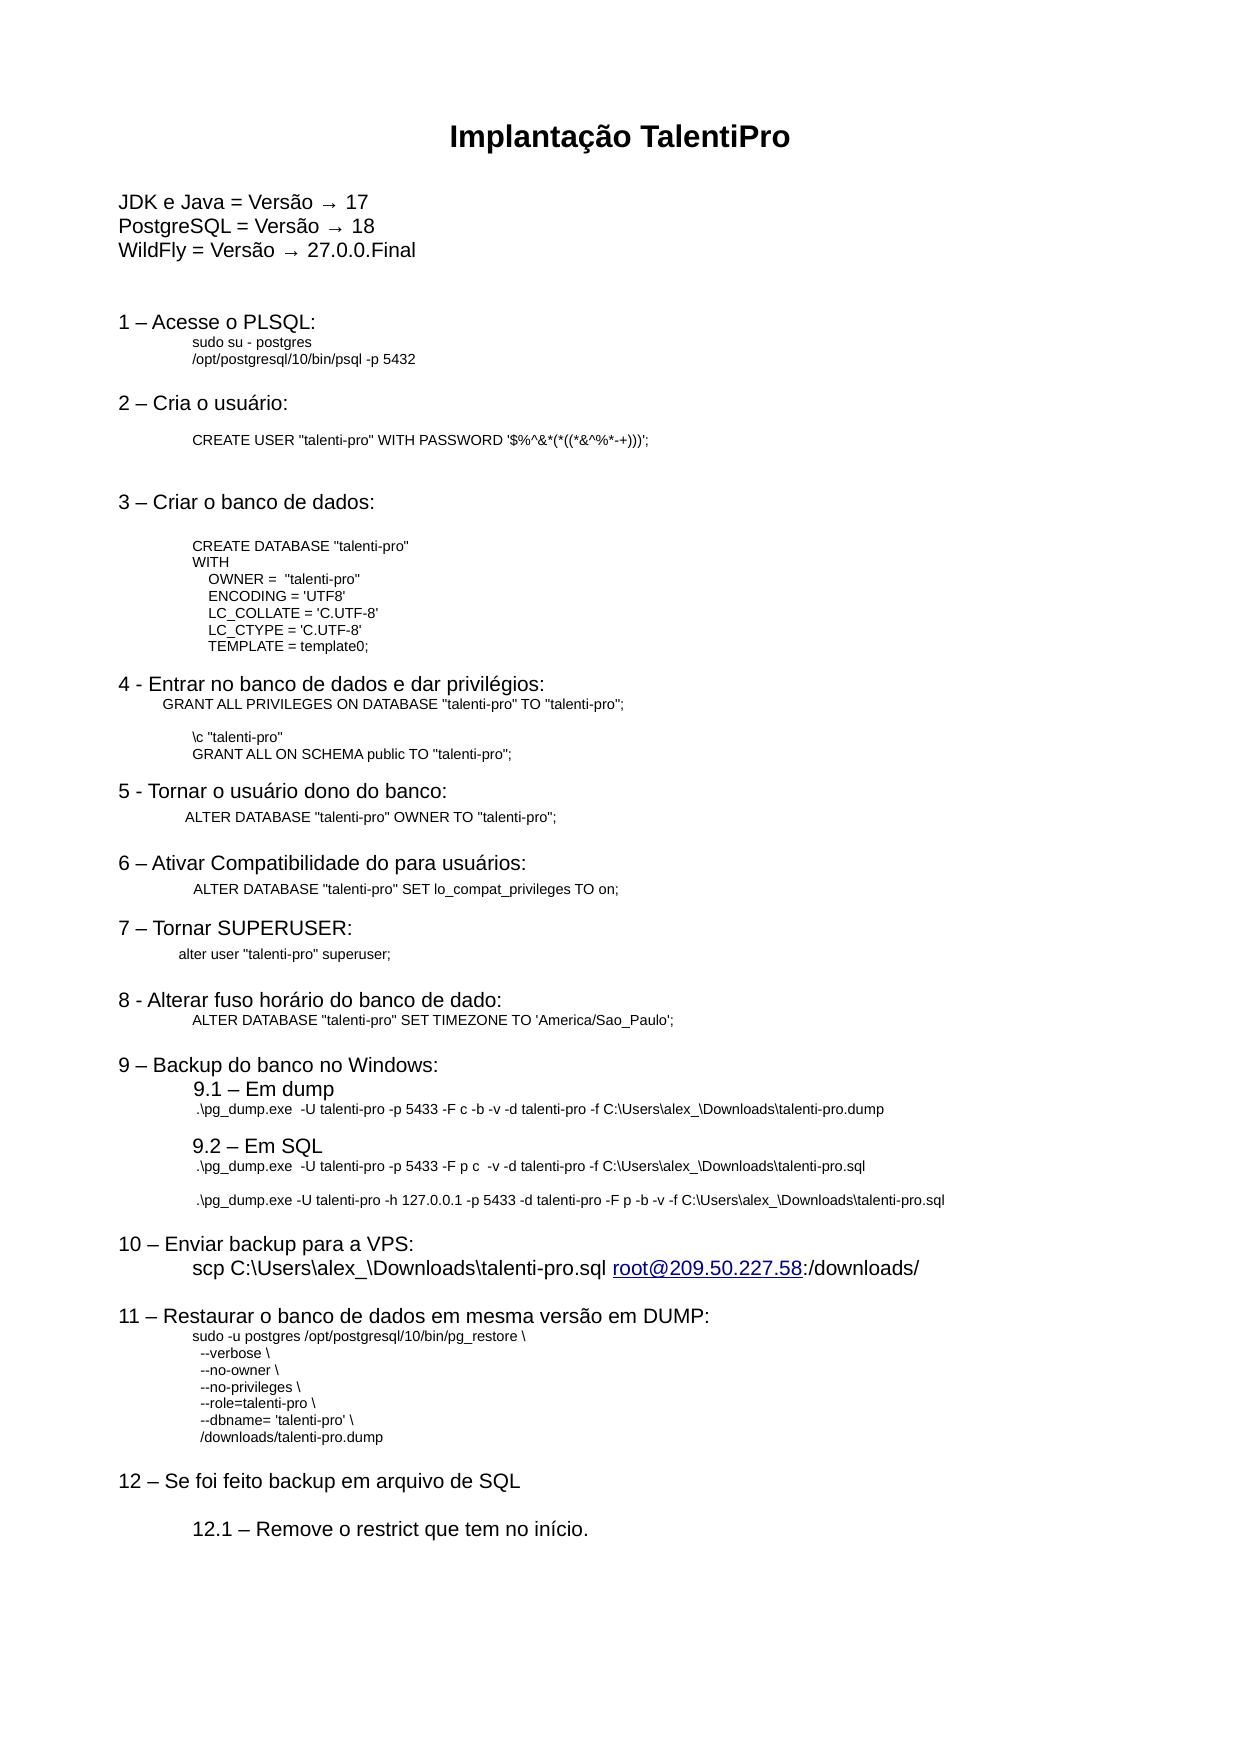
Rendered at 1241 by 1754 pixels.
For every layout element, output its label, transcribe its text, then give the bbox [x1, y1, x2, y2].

text --dbname= 'talenti-pro' \ [192, 1412, 1122, 1429]
text sudo su - postgres [192, 334, 1122, 351]
text 12.1 – Remove o restrict que tem no início. [192, 1517, 1122, 1541]
text 11 – Restaurar o banco de dados em mesma versão em DUMP: [118, 1304, 1122, 1328]
text --role=talenti-pro \ [192, 1395, 1122, 1412]
text 9 – Backup do banco no Windows: [118, 1052, 1122, 1076]
text scp C:\Users\alex_\Downloads\talenti-pro.sql root@209.50.227.58:/downloads/ [192, 1256, 1122, 1280]
text LC_COLLATE = 'C.UTF-8' [192, 604, 1122, 621]
text --no-owner \ [192, 1362, 1122, 1378]
text GRANT ALL PRIVILEGES ON DATABASE "talenti-pro" TO "talenti-pro"; [118, 696, 1122, 712]
text .\pg_dump.exe -U talenti-pro -h 127.0.0.1 -p 5433 -d talenti-pro -F p -b -v -f C:\Users\alex_\Downloads\talenti-pro.sql [192, 1191, 1122, 1208]
text 1 – Acesse o PLSQL: [118, 310, 1122, 334]
text CREATE USER "talenti-pro" WITH PASSWORD '$%^&*(*((*&^%*-+)))'; [192, 432, 1122, 449]
text 10 – Enviar backup para a VPS: [118, 1232, 1122, 1256]
text \c "talenti-pro" [192, 729, 1122, 746]
text 9.1 – Em dump [118, 1076, 1122, 1100]
text ALTER DATABASE "talenti-pro" SET lo_compat_privileges TO on; [118, 875, 1122, 899]
text ALTER DATABASE "talenti-pro" OWNER TO "talenti-pro"; [118, 803, 1122, 827]
text 4 - Entrar no banco de dados e dar privilégios: [118, 672, 1122, 696]
text 6 – Ativar Compatibilidade do para usuários: [118, 851, 1122, 875]
text /opt/postgresql/10/bin/psql -p 5432 [192, 351, 1122, 367]
text GRANT ALL ON SCHEMA public TO "talenti-pro"; [192, 746, 1122, 763]
text OWNER = "talenti-pro" [192, 571, 1122, 588]
text 2 – Cria o usuário: [118, 391, 1122, 415]
text 7 – Tornar SUPERUSER: [118, 916, 1122, 940]
text Implantação TalentiPro [118, 118, 1122, 154]
text LC_CTYPE = 'C.UTF-8' [192, 621, 1122, 638]
text --no-privileges \ [192, 1378, 1122, 1395]
text ENCODING = 'UTF8' [192, 588, 1122, 604]
text 5 - Tornar o usuário dono do banco: [118, 779, 1122, 803]
text PostgreSQL = Versão → 18 [118, 214, 1122, 238]
text 3 – Criar o banco de dados: [118, 489, 1122, 513]
text sudo -u postgres /opt/postgresql/10/bin/pg_restore \ [192, 1328, 1122, 1345]
text /downloads/talenti-pro.dump [192, 1429, 1122, 1445]
text 9.2 – Em SQL [192, 1134, 1122, 1158]
text WildFly = Versão → 27.0.0.Final [118, 238, 1122, 262]
text .\pg_dump.exe -U talenti-pro -p 5433 -F c -b -v -d talenti-pro -f C:\Users\alex_\Downloads\talenti-pro.dump [192, 1100, 1122, 1117]
text alter user "talenti-pro" superuser; [118, 940, 1122, 964]
text 12 – Se foi feito backup em arquivo de SQL [118, 1469, 1122, 1493]
text WITH [192, 554, 1122, 571]
text CREATE DATABASE "talenti-pro" [192, 537, 1122, 554]
text ALTER DATABASE "talenti-pro" SET TIMEZONE TO 'America/Sao_Paulo'; [192, 1012, 1122, 1028]
text 8 - Alterar fuso horário do banco de dado: [118, 988, 1122, 1012]
text .\pg_dump.exe -U talenti-pro -p 5433 -F p c -v -d talenti-pro -f C:\Users\alex_\Downloads\talenti-pro.sql [192, 1158, 1122, 1175]
text --verbose \ [192, 1345, 1122, 1362]
text JDK e Java = Versão → 17 [118, 190, 1122, 214]
text TEMPLATE = template0; [192, 638, 1122, 655]
